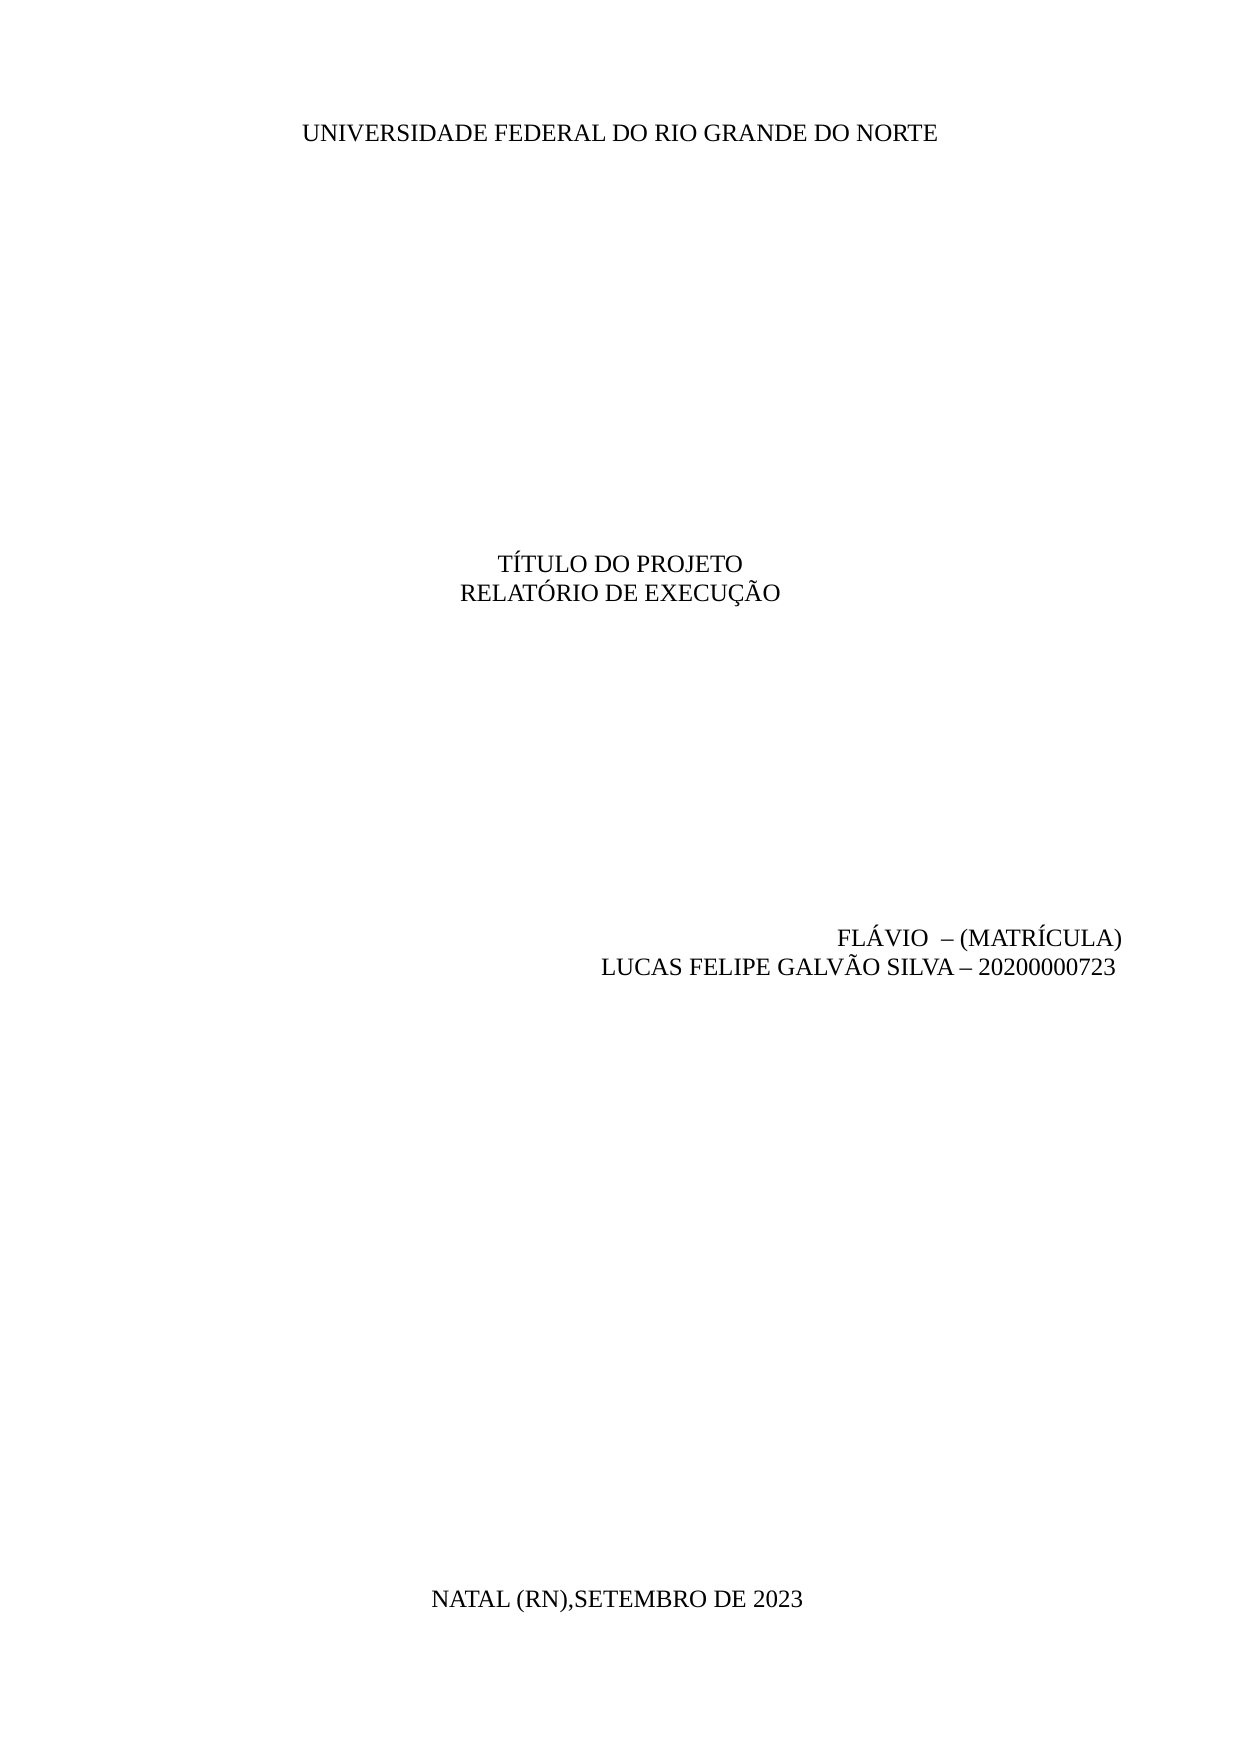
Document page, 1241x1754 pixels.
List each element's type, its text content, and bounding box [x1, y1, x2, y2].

text FLÁVIO – (MATRÍCULA) [118, 923, 1122, 952]
text RELATÓRIO DE EXECUÇÃO [118, 578, 1122, 607]
text UNIVERSIDADE FEDERAL DO RIO GRANDE DO NORTE [118, 118, 1122, 147]
text TÍTULO DO PROJETO [118, 549, 1122, 578]
text NATAL (RN),SETEMBRO DE 2023 [118, 1584, 1122, 1613]
text LUCAS FELIPE GALVÃO SILVA – 20200000723 [118, 952, 1122, 981]
